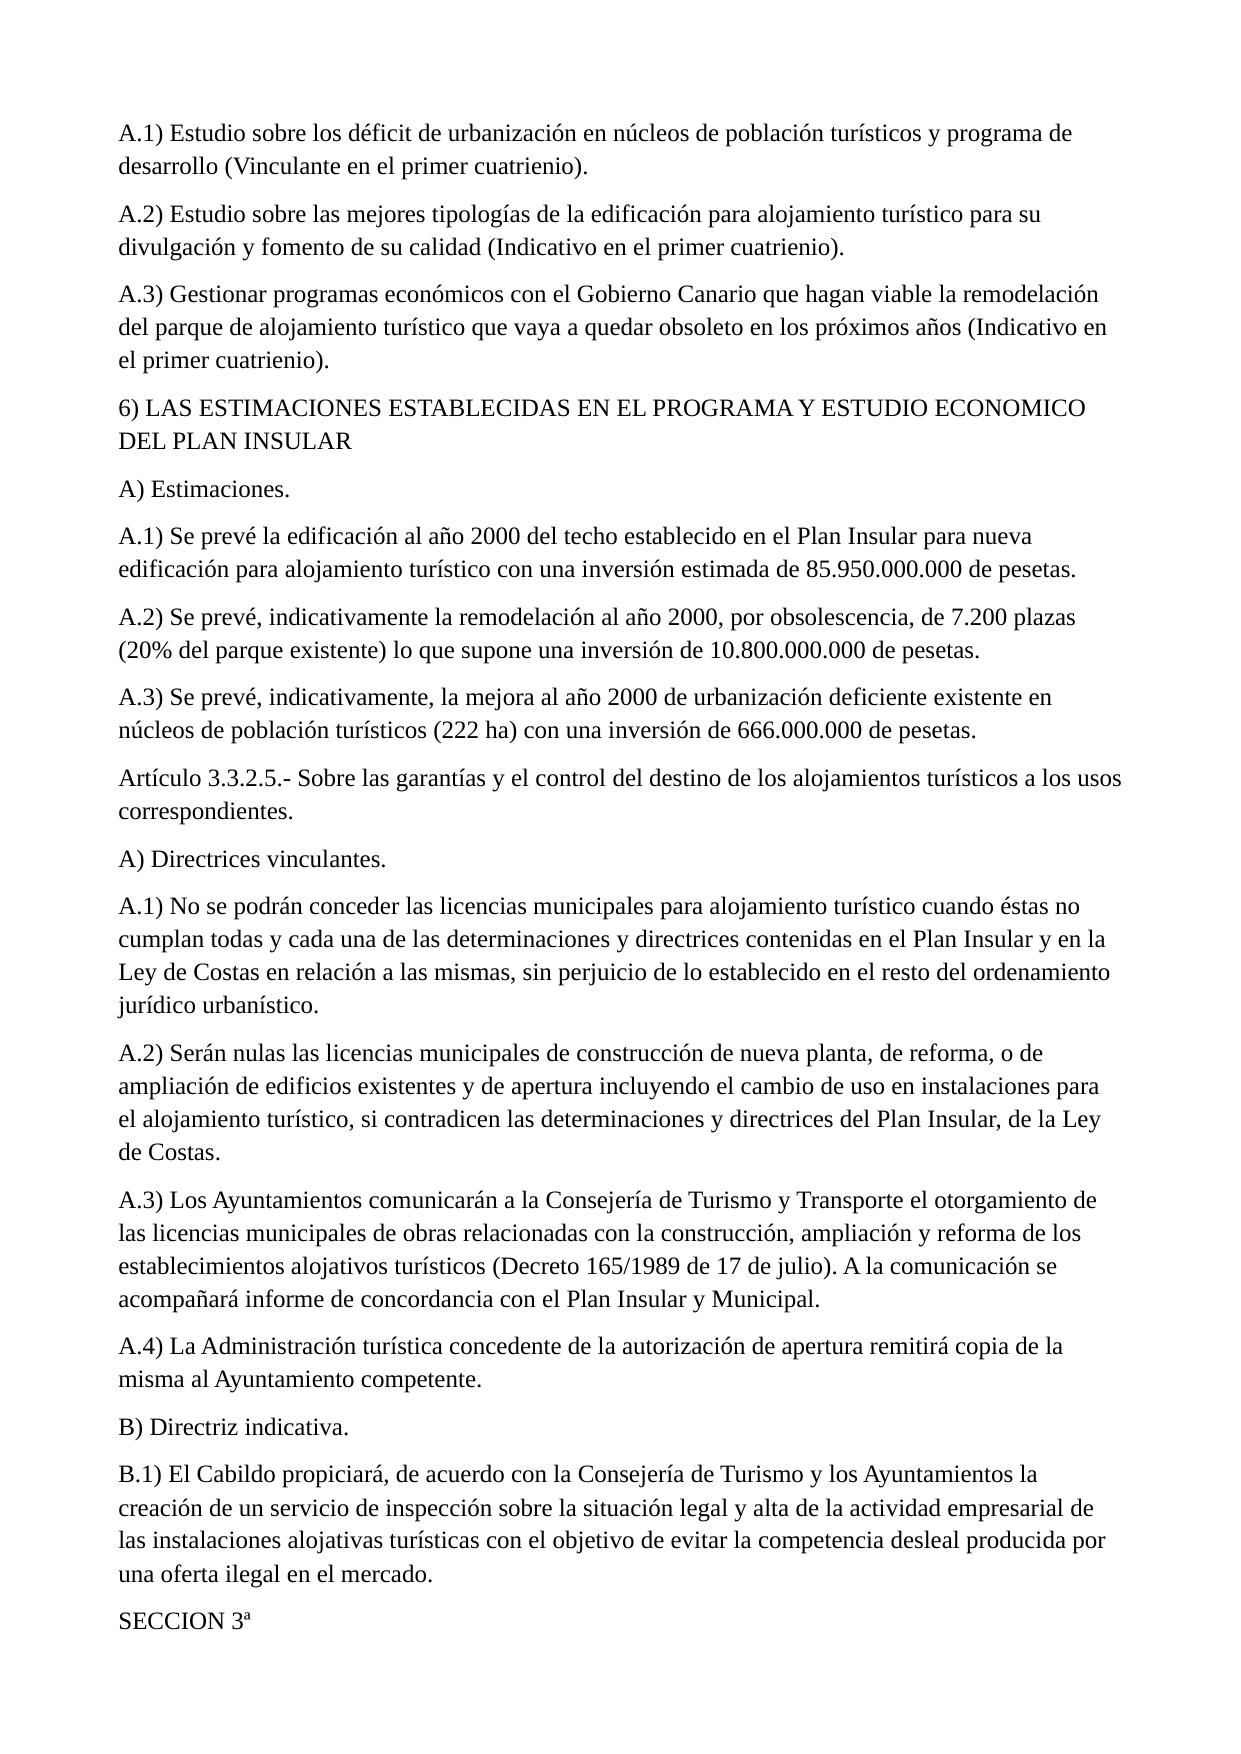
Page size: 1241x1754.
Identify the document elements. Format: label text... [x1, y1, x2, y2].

text A.2) Serán nulas las licencias municipales de construcción de nueva planta, de reforma, o de ampliación de edificios existentes y de apertura incluyendo el cambio de uso en instalaciones para el alojamiento turístico, si contradicen las determinaciones y directrices del Plan Insular, de la Ley de Costas. [118, 1038, 1122, 1166]
text B) Directriz indicativa. [118, 1412, 1122, 1441]
text A.1) Se prevé la edificación al año 2000 del techo establecido en el Plan Insular para nueva edificación para alojamiento turístico con una inversión estimada de 85.950.000.000 de pesetas. [118, 521, 1122, 583]
text A.1) Estudio sobre los déficit de urbanización en núcleos de población turísticos y programa de desarrollo (Vinculante en el primer cuatrienio). [118, 118, 1122, 180]
text A) Estimaciones. [118, 474, 1122, 502]
text A.2) Se prevé, indicativamente la remodelación al año 2000, por obsolescencia, de 7.200 plazas (20% del parque existente) lo que supone una inversión de 10.800.000.000 de pesetas. [118, 602, 1122, 664]
text B.1) El Cabildo propiciará, de acuerdo con la Consejería de Turismo y los Ayuntamientos la creación de un servicio de inspección sobre la situación legal y alta de la actividad empresarial de las instalaciones alojativas turísticas con el objetivo de evitar la competencia desleal producida por una oferta ilegal en el mercado. [118, 1459, 1122, 1587]
text A.4) La Administración turística concedente de la autorización de apertura remitirá copia de la misma al Ayuntamiento competente. [118, 1331, 1122, 1393]
text 6) LAS ESTIMACIONES ESTABLECIDAS EN EL PROGRAMA Y ESTUDIO ECONOMICO DEL PLAN INSULAR [118, 393, 1122, 455]
text SECCION 3ª [118, 1606, 1122, 1635]
text A.1) No se podrán conceder las licencias municipales para alojamiento turístico cuando éstas no cumplan todas y cada una de las determinaciones y directrices contenidas en el Plan Insular y en la Ley de Costas en relación a las mismas, sin perjuicio de lo establecido en el resto del ordenamiento jurídico urbanístico. [118, 891, 1122, 1019]
text A.3) Gestionar programas económicos con el Gobierno Canario que hagan viable la remodelación del parque de alojamiento turístico que vaya a quedar obsoleto en los próximos años (Indicativo en el primer cuatrienio). [118, 279, 1122, 374]
text Artículo 3.3.2.5.- Sobre las garantías y el control del destino de los alojamientos turísticos a los usos correspondientes. [118, 763, 1122, 825]
text A) Directrices vinculantes. [118, 844, 1122, 872]
text A.3) Los Ayuntamientos comunicarán a la Consejería de Turismo y Transporte el otorgamiento de las licencias municipales de obras relacionadas con la construcción, ampliación y reforma de los establecimientos alojativos turísticos (Decreto 165/1989 de 17 de julio). A la comunicación se acompañará informe de concordancia con el Plan Insular y Municipal. [118, 1185, 1122, 1312]
text A.3) Se prevé, indicativamente, la mejora al año 2000 de urbanización deficiente existente en núcleos de población turísticos (222 ha) con una inversión de 666.000.000 de pesetas. [118, 682, 1122, 744]
text A.2) Estudio sobre las mejores tipologías de la edificación para alojamiento turístico para su divulgación y fomento de su calidad (Indicativo en el primer cuatrienio). [118, 199, 1122, 261]
